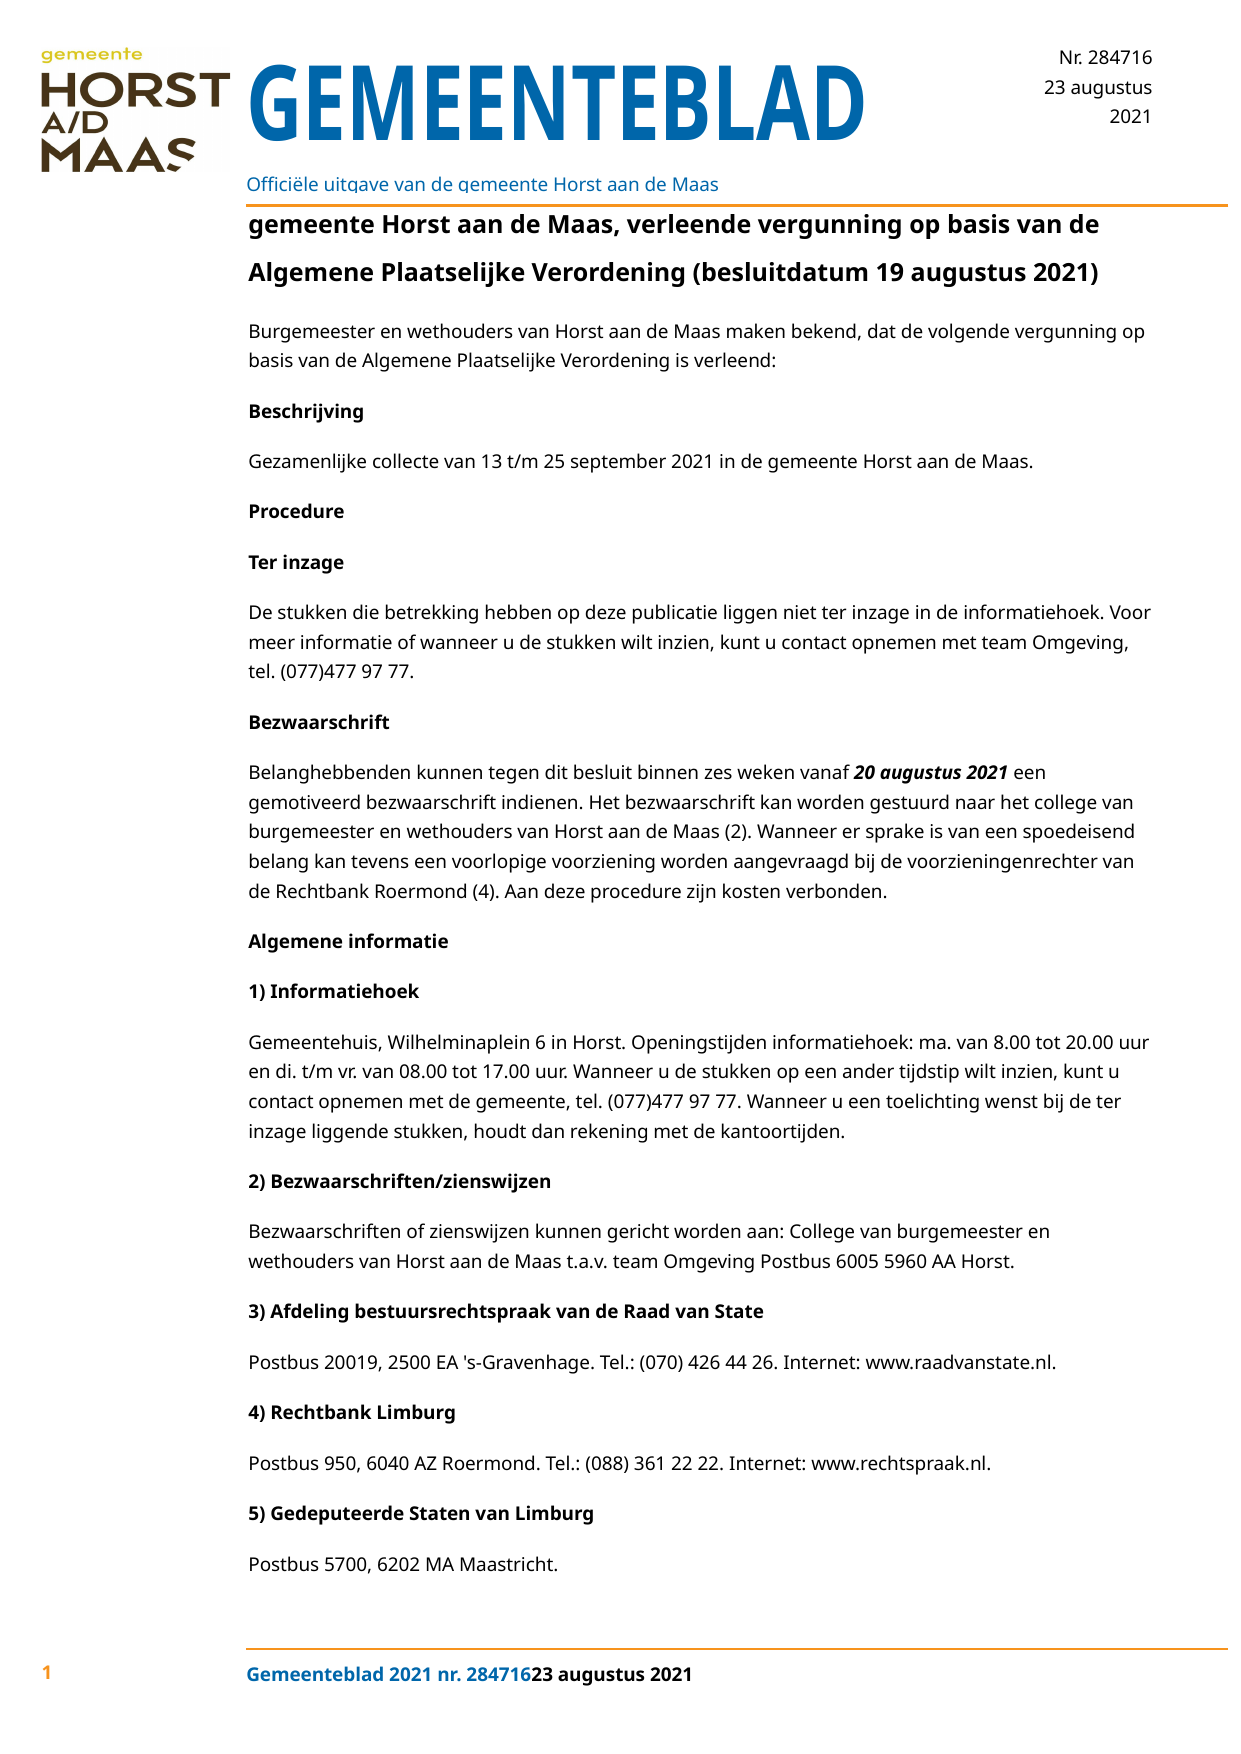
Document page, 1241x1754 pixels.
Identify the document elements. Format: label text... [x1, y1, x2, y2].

text Postbus 950, 6040 AZ Roermond. Tel.: (088) 361 22 22. Internet: www.rechtspraak.nl. [248, 1450, 1152, 1476]
text De stukken die betrekking hebben op deze publicatie liggen niet ter inzage in de informatiehoek. Voor meer informatie of wanneer u de stukken wilt inzien, kunt u contact opnemen met team Omgeving, tel. (077)477 97 77. [248, 599, 1152, 684]
text Gezamenlijke collecte van 13 t/m 25 september 2021 in de gemeente Horst aan de Maas. [248, 448, 1152, 474]
text Algemene informatie [248, 928, 1152, 954]
text Burgemeester en wethouders van Horst aan de Maas maken bekend, dat de volgende vergunning op basis van de Algemene Plaatselijke Verordening is verleend: [248, 318, 1152, 373]
text Ter inzage [248, 549, 1152, 575]
picture [41, 47, 231, 172]
text gemeente Horst aan de Maas, verleende vergunning op basis van de Algemene Plaatselijke Verordening (besluitdatum 19 augustus 2021) [248, 207, 1152, 288]
text 5) Gedeputeerde Staten van Limburg [248, 1500, 1152, 1526]
text Procedure [248, 499, 1152, 524]
text Beschrijving [248, 398, 1152, 424]
text 1) Informatiehoek [248, 979, 1152, 1004]
text 2) Bezwaarschriften/zienswijzen [248, 1168, 1152, 1194]
text Bezwaarschriften of zienswijzen kunnen gericht worden aan: College van burgemeester en wethouders van Horst aan de Maas t.a.v. team Omgeving Postbus 6005 5960 AA Horst. [248, 1219, 1152, 1274]
text Bezwaarschrift [248, 709, 1152, 735]
text Postbus 5700, 6202 MA Maastricht. [248, 1551, 1152, 1577]
text Postbus 20019, 2500 EA 's-Gravenhage. Tel.: (070) 426 44 26. Internet: www.raadvanstate.nl. [248, 1349, 1152, 1375]
text Gemeentehuis, Wilhelminaplein 6 in Horst. Openingstijden informatiehoek: ma. van 8.00 tot 20.00 uur en di. t/m vr. van 08.00 tot 17.00 uur. Wanneer u de stukken op een ander tijdstip wilt inzien, kunt u contact opnemen met de gemeente, tel. (077)477 97 77. Wanneer u een toelichting wenst bij de ter inzage liggende stukken, houdt dan rekening met de kantoortijden. [248, 1029, 1152, 1144]
text Belanghebbenden kunnen tegen dit besluit binnen zes weken vanaf 20 augustus 2021 een gemotiveerd bezwaarschrift indienen. Het bezwaarschrift kan worden gestuurd naar het college van burgemeester en wethouders van Horst aan de Maas (2). Wanneer er sprake is van een spoedeisend belang kan tevens een voorlopige voorziening worden aangevraagd bij de voorzieningenrechter van de Rechtbank Roermond (4). Aan deze procedure zijn kosten verbonden. [248, 759, 1152, 904]
text 4) Rechtbank Limburg [248, 1399, 1152, 1425]
text 3) Afdeling bestuursrechtspraak van de Raad van State [248, 1299, 1152, 1324]
